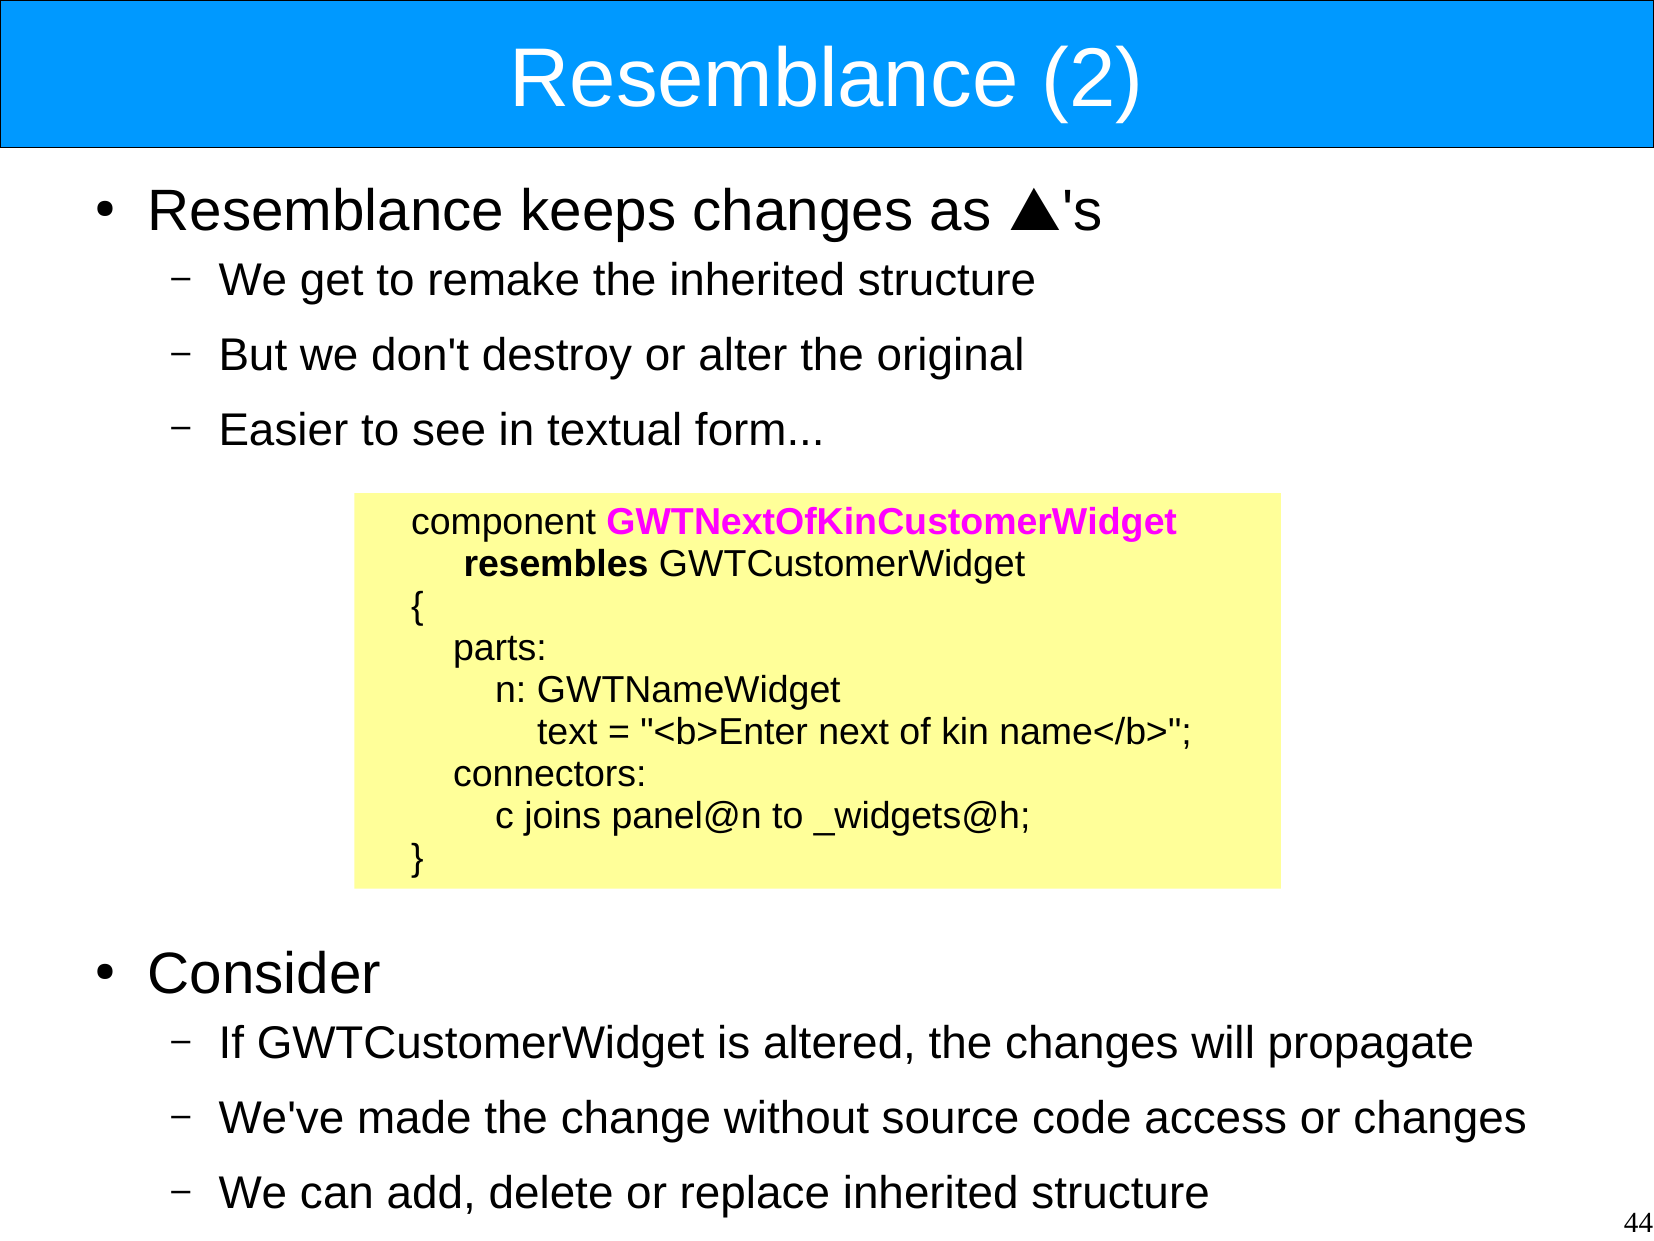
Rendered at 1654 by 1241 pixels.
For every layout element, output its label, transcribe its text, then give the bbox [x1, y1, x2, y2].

list Resemblance keeps changes as ▲'s We get to remake the inherited structure But we don't destroy or alter the original Easier to see in textual form... Consider If GWTCustomerWidget is altered, the changes will propagate We've made the change without source code access or changes We can add, delete or replace inherited structure [76, 177, 1565, 1215]
title Resemblance (2) [82, 13, 1571, 142]
text_box component GWTNextOfKinCustomerWidget resembles GWTCustomerWidget { parts: n: GWTNameWidget text = "<b>Enter next of kin name</b>"; connectors: c joins panel@n to _widgets@h; } [354, 493, 1281, 889]
